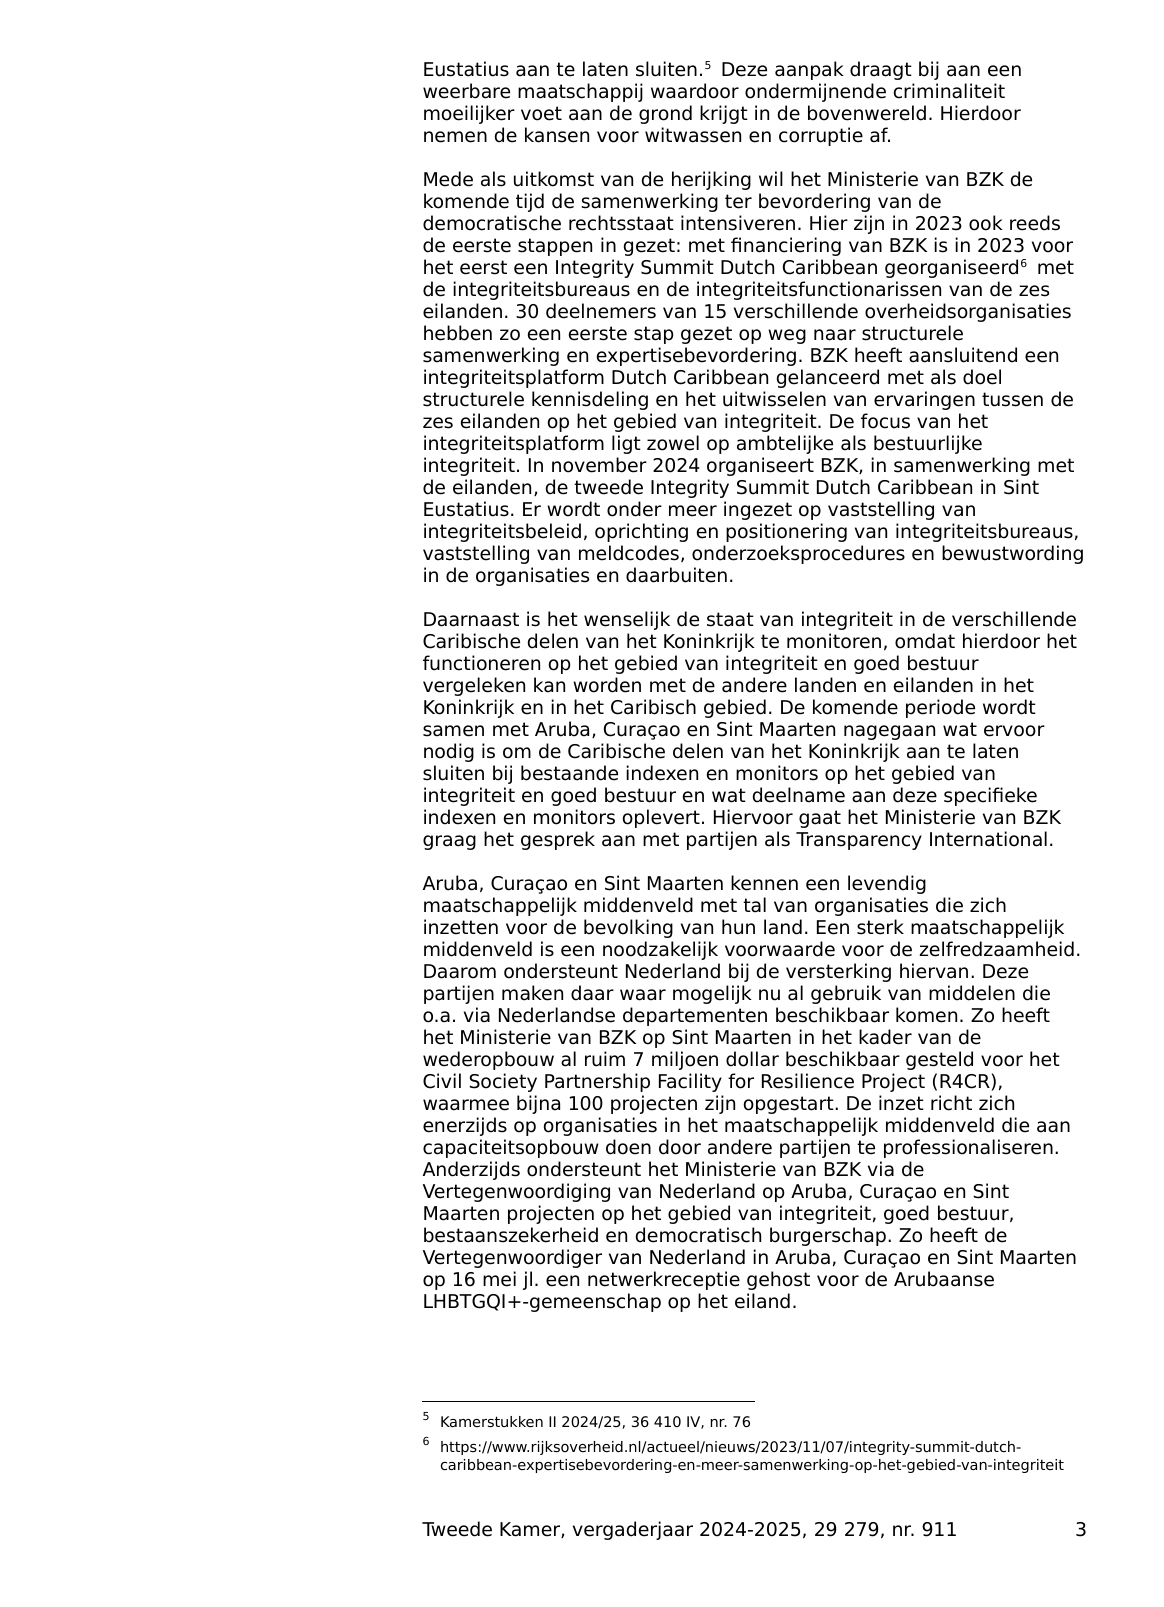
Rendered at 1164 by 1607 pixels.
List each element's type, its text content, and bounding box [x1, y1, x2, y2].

text Aruba, Curaçao en Sint Maarten kennen een levendig maatschappelijk middenveld met tal van organisaties die zich inzetten voor de bevolking van hun land. Een sterk maatschappelijk middenveld is een noodzakelijk voorwaarde voor de zelfredzaamheid. Daarom ondersteunt Nederland bij de versterking hiervan. Deze partijen maken daar waar mogelijk nu al gebruik van middelen die o.a. via Nederlandse departementen beschikbaar komen. Zo heeft het Ministerie van BZK op Sint Maarten in het kader van de wederopbouw al ruim 7 miljoen dollar beschikbaar gesteld voor het Civil Society Partnership Facility for Resilience Project (R4CR), waarmee bijna 100 projecten zijn opgestart. De inzet richt zich enerzijds op organisaties in het maatschappelijk middenveld die aan capaciteitsopbouw doen door andere partijen te professionaliseren. Anderzijds ondersteunt het Ministerie van BZK via de Vertegenwoordiging van Nederland op Aruba, Curaçao en Sint Maarten projecten op het gebied van integriteit, goed bestuur, bestaanszekerheid en democratisch burgerschap. Zo heeft de Vertegenwoordiger van Nederland in Aruba, Curaçao en Sint Maarten op 16 mei jl. een netwerkreceptie gehost voor de Arubaanse LHBTGQI+-gemeenschap op het eiland. [422, 873, 1087, 1312]
text https://www.rijksoverheid.nl/actueel/nieuws/2023/11/07/integrity-summit-dutch-caribbean-expertisebevordering-en-meer-samenwerking-op-het-gebied-van-integriteit [422, 1435, 1087, 1474]
text Eustatius aan te laten sluiten. Deze aanpak draagt bij aan een weerbare maatschappij waardoor ondermijnende criminaliteit moeilijker voet aan de grond krijgt in de bovenwereld. Hierdoor nemen de kansen voor witwassen en corruptie af. [422, 59, 1087, 147]
text Mede als uitkomst van de herijking wil het Ministerie van BZK de komende tijd de samenwerking ter bevordering van de democratische rechtsstaat intensiveren. Hier zijn in 2023 ook reeds de eerste stappen in gezet: met financiering van BZK is in 2023 voor het eerst een Integrity Summit Dutch Caribbean georganiseerd met de integriteitsbureaus en de integriteitsfunctionarissen van de zes eilanden. 30 deelnemers van 15 verschillende overheidsorganisaties hebben zo een eerste stap gezet op weg naar structurele samenwerking en expertisebevordering. BZK heeft aansluitend een integriteitsplatform Dutch Caribbean gelanceerd met als doel structurele kennisdeling en het uitwisselen van ervaringen tussen de zes eilanden op het gebied van integriteit. De focus van het integriteitsplatform ligt zowel op ambtelijke als bestuurlijke integriteit. In november 2024 organiseert BZK, in samenwerking met de eilanden, de tweede Integrity Summit Dutch Caribbean in Sint Eustatius. Er wordt onder meer ingezet op vaststelling van integriteitsbeleid, oprichting en positionering van integriteitsbureaus, vaststelling van meldcodes, onderzoeksprocedures en bewustwording in de organisaties en daarbuiten. [422, 169, 1087, 587]
text Daarnaast is het wenselijk de staat van integriteit in de verschillende Caribische delen van het Koninkrijk te monitoren, omdat hierdoor het functioneren op het gebied van integriteit en goed bestuur vergeleken kan worden met de andere landen en eilanden in het Koninkrijk en in het Caribisch gebied. De komende periode wordt samen met Aruba, Curaçao en Sint Maarten nagegaan wat ervoor nodig is om de Caribische delen van het Koninkrijk aan te laten sluiten bij bestaande indexen en monitors op het gebied van integriteit en goed bestuur en wat deelname aan deze specifieke indexen en monitors oplevert. Hiervoor gaat het Ministerie van BZK graag het gesprek aan met partijen als Transparency International. [422, 609, 1087, 851]
text Kamerstukken II 2024/25, 36 410 IV, nr. 76 [422, 1410, 1087, 1432]
